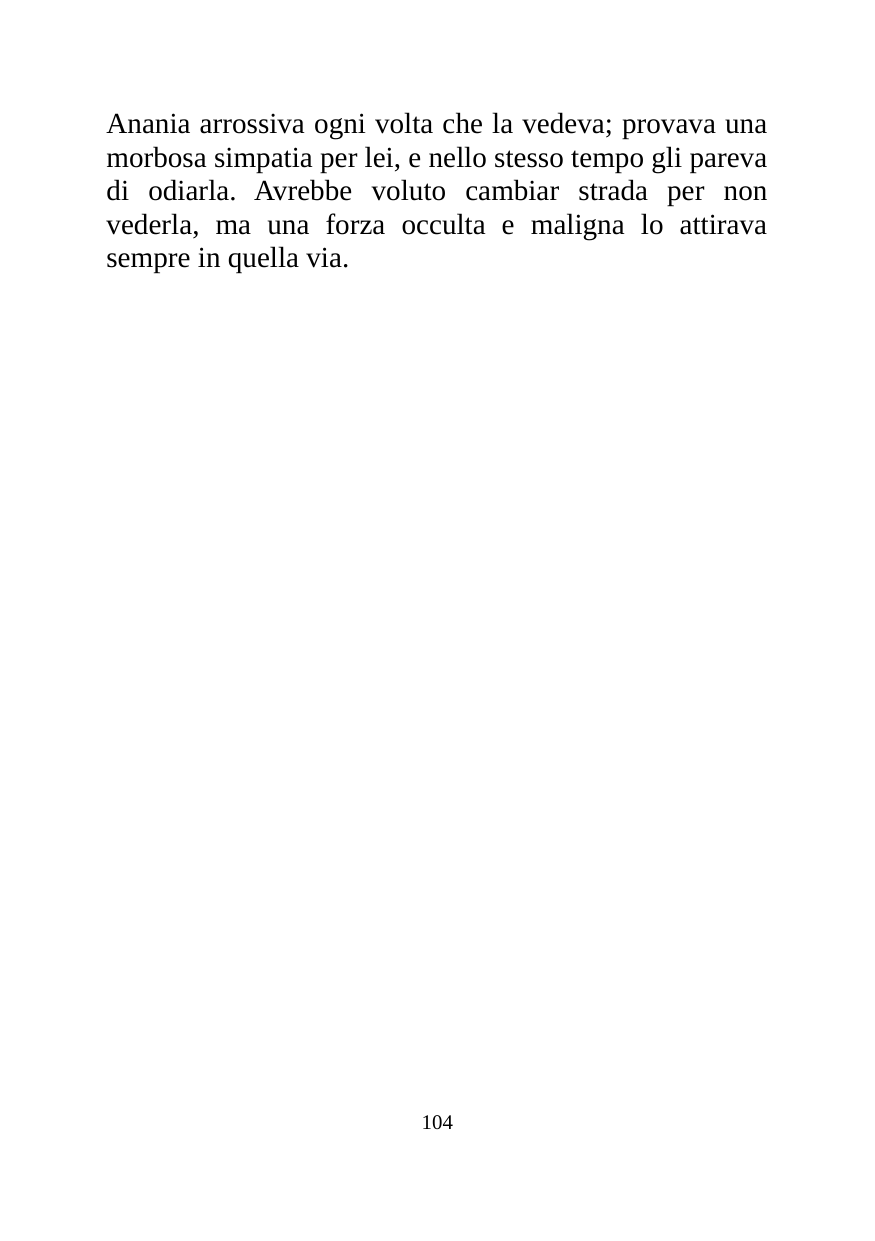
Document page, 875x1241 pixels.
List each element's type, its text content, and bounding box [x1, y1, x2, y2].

text Anania arrossiva ogni volta che la vedeva; provava una morbosa simpatia per lei, e nello stesso tempo gli pareva di odiarla. Avrebbe voluto cambiar strada per non vederla, ma una forza occulta e maligna lo attirava sempre in quella via. [106, 106, 768, 274]
